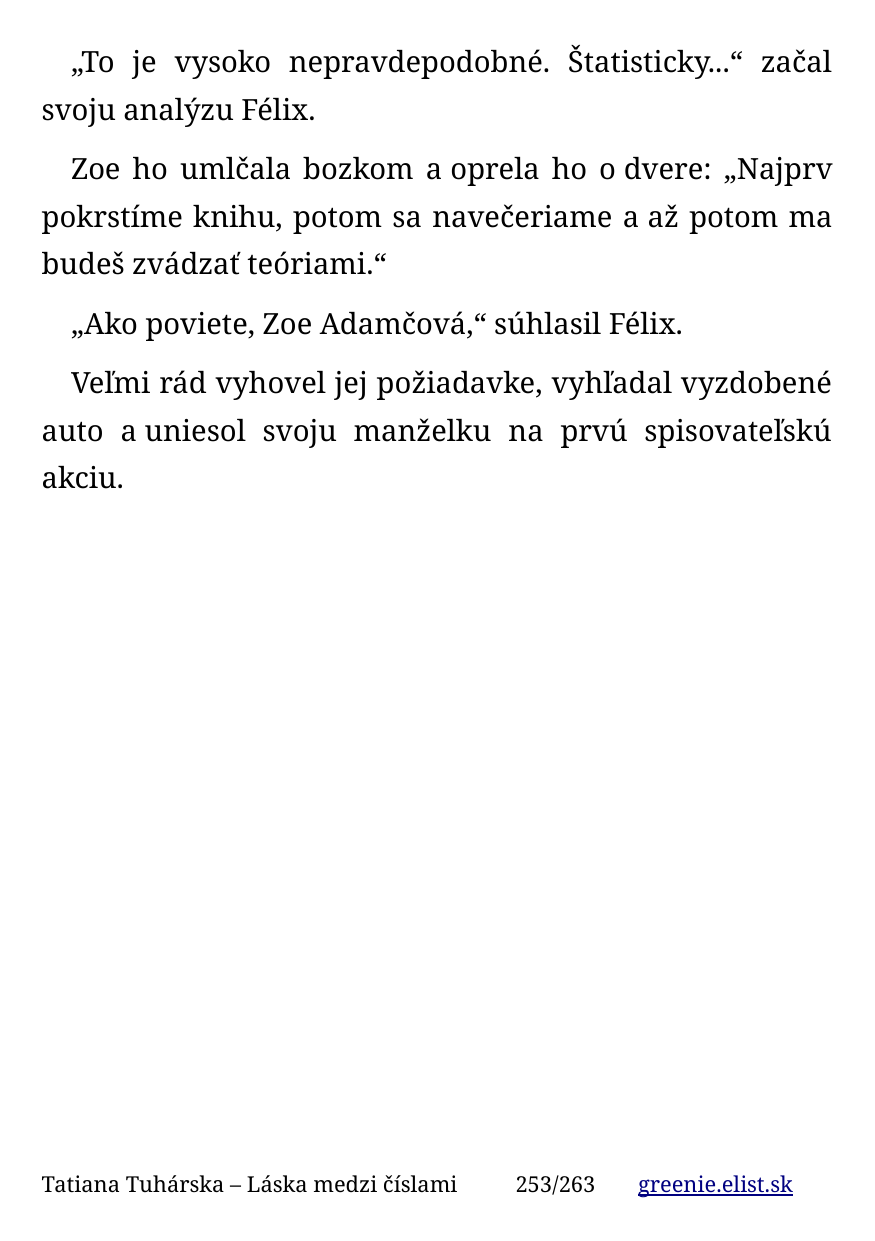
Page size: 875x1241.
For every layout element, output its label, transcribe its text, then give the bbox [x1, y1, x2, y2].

text Zoe ho umlčala bozkom a oprela ho o dvere: „Najprv pokrstíme knihu, potom sa navečeriame a až potom ma budeš zvádzať teóriami.“ [41, 148, 833, 283]
text „Ako poviete, Zoe Adamčová,“ súhlasil Félix. [41, 303, 833, 343]
text „To je vysoko nepravdepodobné. Štatisticky...“ začal svoju analýzu Félix. [41, 41, 833, 129]
text Veľmi rád vyhovel jej požiadavke, vyhľadal vyzdobené auto a uniesol svoju manželku na prvú spisovateľskú akciu. [41, 362, 833, 497]
